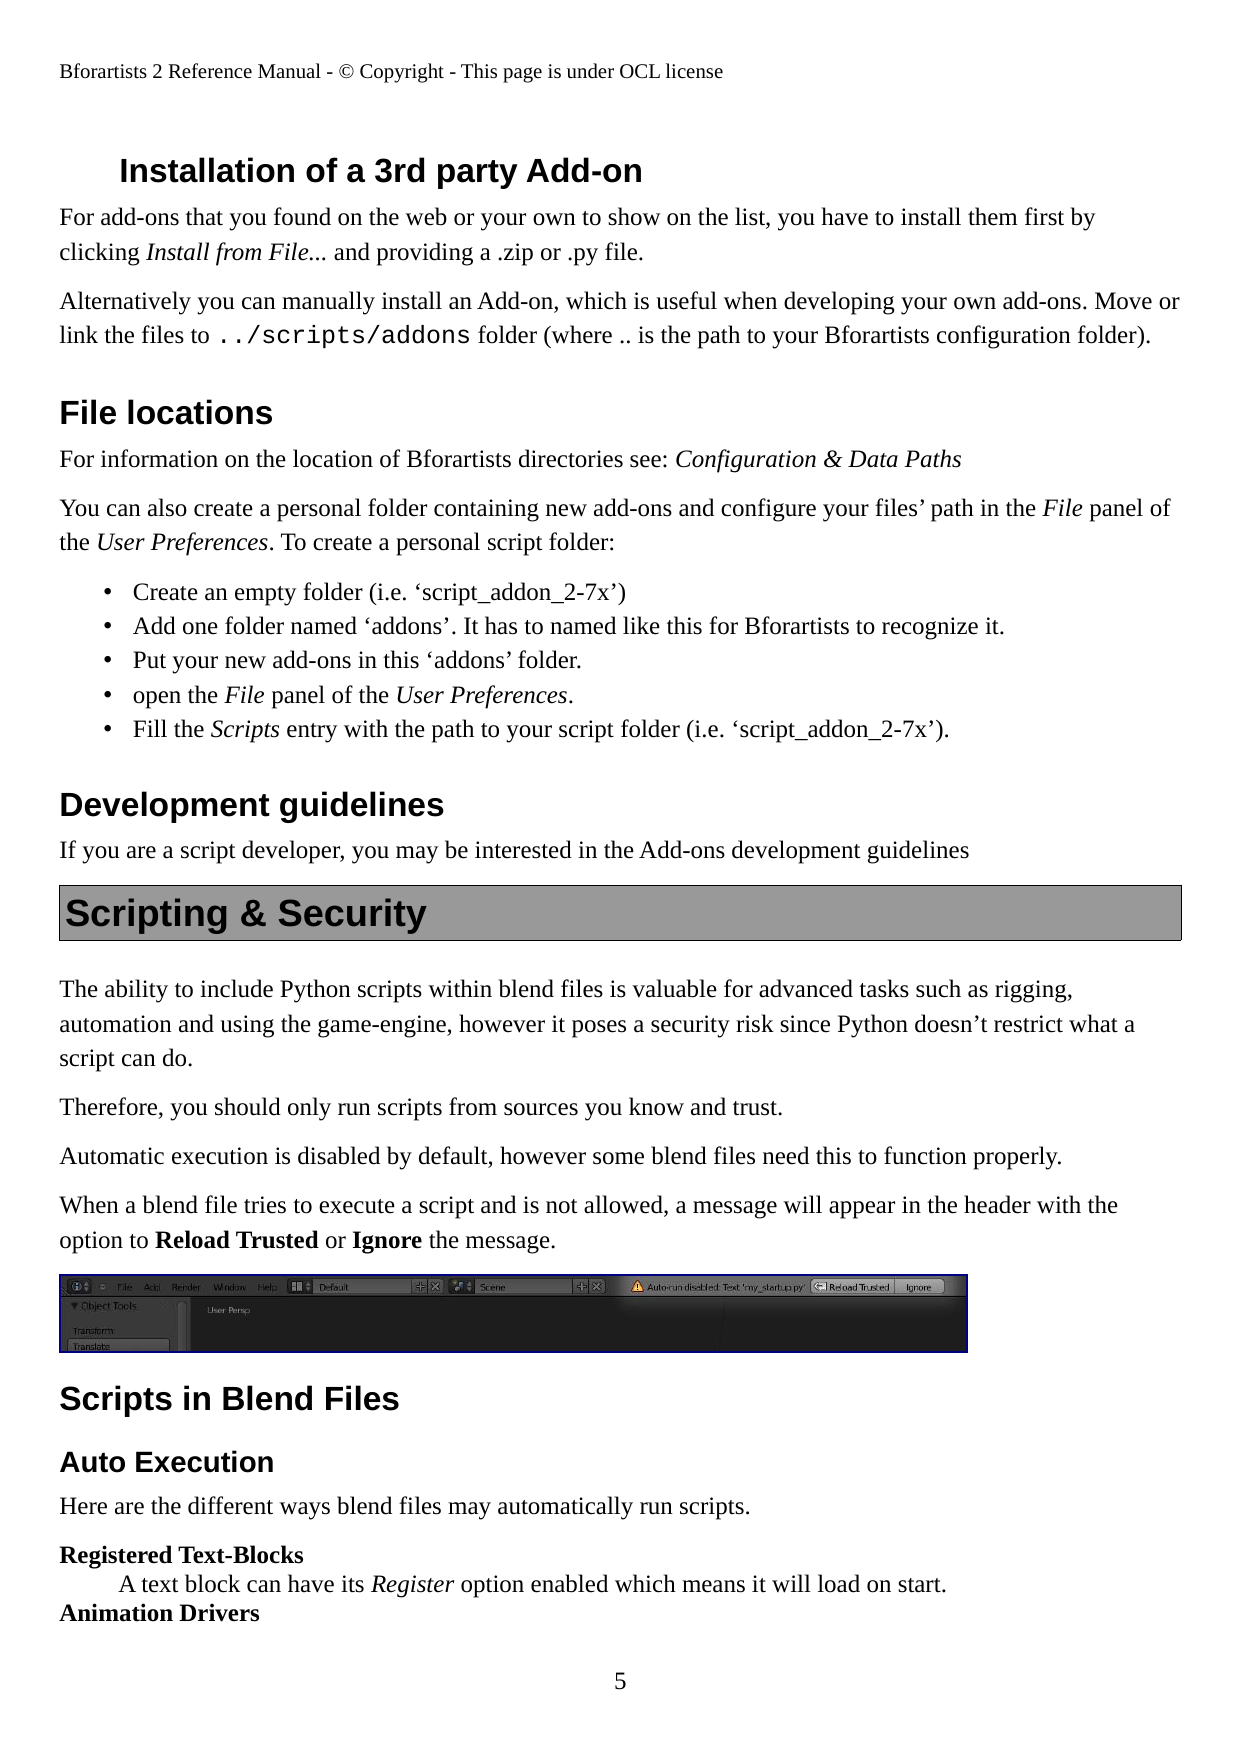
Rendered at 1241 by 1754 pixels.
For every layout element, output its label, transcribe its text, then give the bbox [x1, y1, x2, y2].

subtitle Installation of a 3rd party Add-on [59, 113, 1181, 190]
subtitle Auto Execution [59, 1445, 1181, 1479]
subtitle Development guidelines [59, 784, 1181, 823]
text For information on the location of Bforartists directories see: Configuration & Data Paths [59, 444, 1181, 473]
text Therefore, you should only run scripts from sources you know and trust. [59, 1092, 1181, 1121]
picture [61, 1276, 966, 1351]
list Add one folder named ‘addons’. It has to named like this for Bforartists to recognize it. [103, 611, 1181, 640]
text When a blend file tries to execute a script and is not allowed, a message will appear in the header with the option to Reload Trusted or Ignore the message. [59, 1191, 1181, 1254]
text Here are the different ways blend files may automatically run scripts. [59, 1491, 1181, 1520]
subtitle Registered Text-Blocks [59, 1540, 1181, 1569]
list open the File panel of the User Preferences. [103, 680, 1181, 709]
text The ability to include Python scripts within blend files is valuable for advanced tasks such as rigging, automation and using the game-engine, however it poses a security risk since Python doesn’t restrict what a script can do. [59, 974, 1181, 1072]
table_header Scripting & Security [60, 886, 1181, 940]
list Fill the Scripts entry with the path to your script folder (i.e. ‘script_addon_2-7x’). [103, 714, 1181, 743]
text Alternatively you can manually install an Add-on, which is useful when developing your own add-ons. Move or link the files to ../scripts/addons folder (where .. is the path to your Bforartists configuration folder). [59, 286, 1181, 351]
text If you are a script developer, you may be interested in the Add-ons development guidelines [59, 836, 1181, 864]
text Automatic execution is disabled by default, however some blend files need this to function properly. [59, 1141, 1181, 1170]
subtitle Scripts in Blend Files [59, 1379, 1181, 1418]
text For add-ons that you found on the web or your own to show on the list, you have to install them first by clicking Install from File... and providing a .zip or .py file. [59, 202, 1181, 266]
subtitle File locations [59, 393, 1181, 431]
list Create an empty folder (i.e. ‘script_addon_2-7x’) [103, 577, 1181, 605]
text You can also create a personal folder containing new add-ons and configure your files’ path in the File panel of the User Preferences. To create a personal script folder: [59, 493, 1181, 556]
list A text block can have its Register option enabled which means it will load on start. [118, 1569, 1181, 1598]
list Put your new add-ons in this ‘addons’ folder. [103, 646, 1181, 674]
subtitle Animation Drivers [59, 1598, 1181, 1626]
